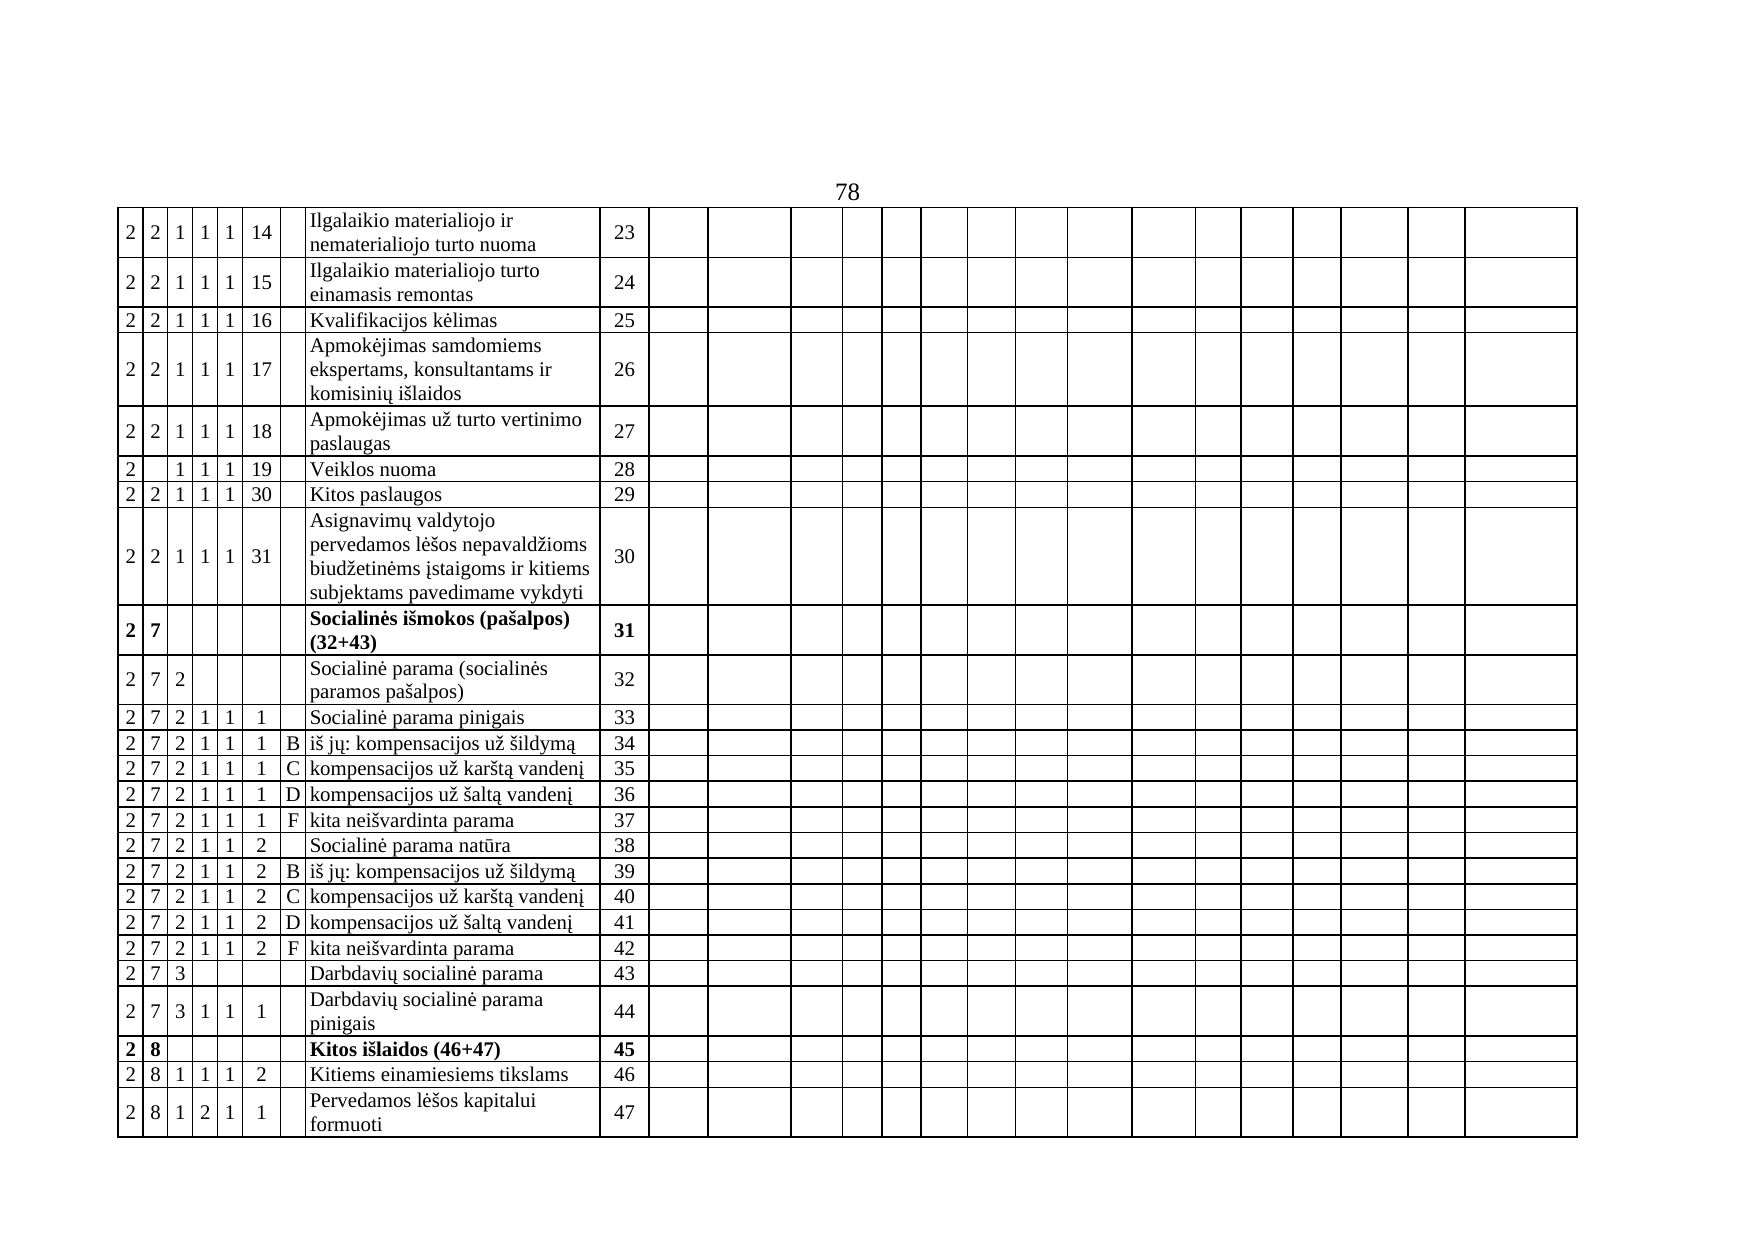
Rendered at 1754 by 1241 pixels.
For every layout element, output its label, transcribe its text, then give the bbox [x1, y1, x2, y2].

table_cell [968, 731, 1015, 755]
table_cell [843, 1037, 881, 1061]
table_cell [709, 457, 790, 481]
table_cell 2 [119, 731, 142, 755]
table_cell iš jų: kompensacijos už šildymą [306, 859, 599, 883]
table_cell [1466, 656, 1576, 703]
table_cell [922, 258, 967, 306]
table_cell [1242, 782, 1292, 806]
table_cell [1242, 482, 1292, 506]
table_cell [792, 308, 842, 332]
table_cell [1068, 656, 1131, 703]
table_cell [792, 508, 842, 604]
table_cell Darbdavių socialinė parama [306, 961, 599, 985]
table_cell [650, 987, 707, 1035]
table_cell [1242, 656, 1292, 703]
table_cell [968, 756, 1015, 780]
table_cell 40 [601, 885, 648, 908]
table_cell 1 [168, 482, 192, 506]
table_cell [709, 407, 790, 455]
table_cell 46 [601, 1062, 648, 1086]
table_cell [1068, 936, 1131, 960]
table_cell [1409, 1062, 1464, 1086]
table_cell [1133, 705, 1195, 729]
table_cell [1196, 1062, 1240, 1086]
table_cell 2 [119, 457, 142, 481]
table_cell [1068, 987, 1131, 1035]
table_cell [922, 936, 967, 960]
table_cell 2 [119, 208, 142, 256]
table_cell [650, 333, 707, 405]
table_cell [968, 1088, 1015, 1136]
table_cell [709, 308, 790, 332]
table_cell [1196, 936, 1240, 960]
table_cell 2 [243, 833, 280, 857]
table_cell [1016, 782, 1067, 806]
table_cell 2 [119, 756, 142, 780]
table_cell [1466, 885, 1576, 908]
table_cell [968, 508, 1015, 604]
table_cell 3 [168, 987, 192, 1035]
table_cell 2 [119, 482, 142, 506]
table_cell [1016, 859, 1067, 883]
table_cell Kvalifikacijos kėlimas [306, 308, 599, 332]
table_cell [922, 208, 967, 256]
table_cell [1342, 606, 1407, 654]
table_cell 1 [218, 782, 242, 806]
table_cell [650, 885, 707, 908]
table_cell [1342, 756, 1407, 780]
table_cell [650, 482, 707, 506]
table_cell [1133, 508, 1195, 604]
table_cell [843, 333, 881, 405]
table_cell 2 [119, 782, 142, 806]
table_cell kompensacijos už karštą vandenį [306, 756, 599, 780]
table_cell 2 [144, 407, 167, 455]
table_cell 8 [144, 1037, 167, 1061]
table_cell [650, 457, 707, 481]
table_cell [968, 407, 1015, 455]
table_cell [709, 936, 790, 960]
table_cell [1294, 258, 1340, 306]
table_cell 1 [243, 731, 280, 755]
table_cell [1196, 885, 1240, 908]
table_cell [1242, 606, 1292, 654]
table_cell [883, 1062, 920, 1086]
table_cell [1133, 731, 1195, 755]
table_cell [1342, 731, 1407, 755]
table_cell [883, 508, 920, 604]
table_cell 1 [218, 808, 242, 832]
table_cell 2 [119, 705, 142, 729]
table_cell [792, 407, 842, 455]
table_cell 18 [243, 407, 280, 455]
table_cell [1466, 936, 1576, 960]
table_cell [792, 258, 842, 306]
table_cell [1294, 482, 1340, 506]
table_cell 1 [193, 705, 217, 729]
table_cell 1 [218, 859, 242, 883]
table_cell [1133, 407, 1195, 455]
table_cell [1068, 508, 1131, 604]
table_cell Veiklos nuoma [306, 457, 599, 481]
table_cell [1294, 1088, 1340, 1136]
table_cell kompensacijos už šaltą vandenį [306, 782, 599, 806]
table_cell 1 [168, 457, 192, 481]
table_cell [968, 705, 1015, 729]
table_cell [1409, 508, 1464, 604]
table_cell [1294, 656, 1340, 703]
table_cell [281, 987, 305, 1035]
table_cell 2 [168, 936, 192, 960]
table_cell [1196, 606, 1240, 654]
table_cell 1 [243, 782, 280, 806]
table_cell [883, 482, 920, 506]
table_cell [709, 910, 790, 934]
table_cell 2 [119, 606, 142, 654]
table_cell [1016, 333, 1067, 405]
table_cell [1409, 482, 1464, 506]
table_cell [1342, 808, 1407, 832]
table_cell [1133, 208, 1195, 256]
table_cell [792, 936, 842, 960]
table_cell [1196, 1037, 1240, 1061]
table_cell 7 [144, 833, 167, 857]
table_cell 1 [218, 1088, 242, 1136]
table_cell [1242, 258, 1292, 306]
table_cell 35 [601, 756, 648, 780]
table_cell [1242, 859, 1292, 883]
table_cell 2 [168, 833, 192, 857]
table_cell [1133, 656, 1195, 703]
table_cell [1342, 1062, 1407, 1086]
table_cell [1466, 407, 1576, 455]
table_cell [1196, 731, 1240, 755]
table_cell [1016, 606, 1067, 654]
table_cell [1196, 1088, 1240, 1136]
table_cell [650, 606, 707, 654]
table_cell [1068, 1037, 1131, 1061]
table_cell [709, 656, 790, 703]
table_cell [1466, 482, 1576, 506]
table_cell [243, 606, 280, 654]
table_cell [650, 656, 707, 703]
table_cell [1068, 407, 1131, 455]
table_cell [1196, 258, 1240, 306]
table_cell [922, 910, 967, 934]
table_cell [1016, 482, 1067, 506]
table_cell [193, 961, 217, 985]
table_cell [1133, 987, 1195, 1035]
table_cell [650, 1088, 707, 1136]
table_cell [1242, 808, 1292, 832]
table_cell [1016, 756, 1067, 780]
table_cell [1409, 258, 1464, 306]
table_cell 1 [193, 808, 217, 832]
table_cell 38 [601, 833, 648, 857]
table_cell [843, 987, 881, 1035]
table_cell [709, 208, 790, 256]
table_cell 2 [243, 936, 280, 960]
table_cell 23 [601, 208, 648, 256]
table_cell 7 [144, 859, 167, 883]
table_cell [1242, 756, 1292, 780]
table_cell [1294, 606, 1340, 654]
table_cell [792, 782, 842, 806]
table_cell kita neišvardinta parama [306, 936, 599, 960]
table_cell [193, 606, 217, 654]
table_cell 1 [193, 1062, 217, 1086]
table_cell [243, 961, 280, 985]
table_cell [1196, 987, 1240, 1035]
table_cell [1466, 961, 1576, 985]
table_cell [1466, 833, 1576, 857]
table_cell 1 [193, 756, 217, 780]
table_cell [1294, 731, 1340, 755]
table_cell [1409, 1088, 1464, 1136]
table_cell [1409, 756, 1464, 780]
table_cell 41 [601, 910, 648, 934]
table_cell [1466, 457, 1576, 481]
table_cell [968, 910, 1015, 934]
table_cell [1342, 407, 1407, 455]
table_cell [1466, 731, 1576, 755]
table_cell [843, 885, 881, 908]
table_cell [650, 756, 707, 780]
table_cell [922, 457, 967, 481]
table_cell [843, 457, 881, 481]
table_cell [1294, 756, 1340, 780]
table_cell [843, 731, 881, 755]
table_cell 32 [601, 656, 648, 703]
table_cell [792, 961, 842, 985]
table_cell [968, 482, 1015, 506]
table_cell [1294, 508, 1340, 604]
table_cell [1196, 833, 1240, 857]
table_cell 1 [193, 731, 217, 755]
table_cell [1242, 208, 1292, 256]
table_cell 1 [193, 457, 217, 481]
table_cell [709, 808, 790, 832]
table_cell [1294, 705, 1340, 729]
table_cell [883, 987, 920, 1035]
table_cell 7 [144, 756, 167, 780]
table_cell Kitiems einamiesiems tikslams [306, 1062, 599, 1086]
table_cell Ilgalaikio materialiojo turto einamasis remontas [306, 258, 599, 306]
table_cell [1016, 508, 1067, 604]
table_cell 1 [218, 910, 242, 934]
table_cell [1466, 705, 1576, 729]
table_cell [1196, 508, 1240, 604]
table_cell [1294, 910, 1340, 934]
table_cell [792, 457, 842, 481]
table_cell [1242, 1062, 1292, 1086]
table_cell [792, 910, 842, 934]
table_cell 1 [243, 987, 280, 1035]
table_cell [1196, 482, 1240, 506]
table_cell 1 [193, 987, 217, 1035]
table_cell Kitos paslaugos [306, 482, 599, 506]
table_cell 2 [144, 208, 167, 256]
table_cell [792, 1088, 842, 1136]
table_cell [1409, 885, 1464, 908]
table_cell [843, 1062, 881, 1086]
table_cell [1016, 407, 1067, 455]
table_cell 1 [193, 782, 217, 806]
table_cell [1294, 208, 1340, 256]
table_cell [281, 656, 305, 703]
table_cell 7 [144, 961, 167, 985]
table_cell [1196, 308, 1240, 332]
table_cell [1016, 1062, 1067, 1086]
table_cell [1294, 961, 1340, 985]
table_cell [1068, 808, 1131, 832]
table_cell [281, 208, 305, 256]
table_cell Socialinė parama natūra [306, 833, 599, 857]
table_cell [968, 936, 1015, 960]
table_cell [1466, 606, 1576, 654]
table_cell [792, 1037, 842, 1061]
table_cell 1 [218, 333, 242, 405]
table_cell [792, 606, 842, 654]
table_cell [792, 705, 842, 729]
table_cell 31 [243, 508, 280, 604]
table_cell [1242, 1037, 1292, 1061]
table_cell [968, 1062, 1015, 1086]
table_cell 1 [168, 308, 192, 332]
table_cell 47 [601, 1088, 648, 1136]
table_cell [922, 833, 967, 857]
table_cell 31 [601, 606, 648, 654]
table_cell [1242, 457, 1292, 481]
table_cell 1 [193, 308, 217, 332]
table_cell [792, 885, 842, 908]
table_cell [922, 1037, 967, 1061]
table_cell [792, 808, 842, 832]
table_cell [650, 208, 707, 256]
table_cell Socialinė parama pinigais [306, 705, 599, 729]
table_cell 2 [243, 1062, 280, 1086]
table_cell [1409, 1037, 1464, 1061]
table_cell kompensacijos už karštą vandenį [306, 885, 599, 908]
table_cell [709, 756, 790, 780]
table_cell [1016, 208, 1067, 256]
table_cell [922, 407, 967, 455]
table_cell [1016, 705, 1067, 729]
table_cell [650, 258, 707, 306]
table_cell [1068, 859, 1131, 883]
table_cell [1342, 1088, 1407, 1136]
table_cell [1342, 308, 1407, 332]
table_cell 1 [218, 258, 242, 306]
table_cell [709, 731, 790, 755]
table_cell [709, 258, 790, 306]
table_cell 2 [119, 808, 142, 832]
table_cell [1016, 731, 1067, 755]
table_cell 1 [218, 308, 242, 332]
table_cell 2 [119, 936, 142, 960]
table_cell 7 [144, 606, 167, 654]
table_cell [1196, 208, 1240, 256]
table_cell [1466, 782, 1576, 806]
table_cell 1 [168, 333, 192, 405]
table_cell [883, 407, 920, 455]
table_cell 39 [601, 859, 648, 883]
table_cell [792, 482, 842, 506]
table_cell [1016, 808, 1067, 832]
table_cell [968, 333, 1015, 405]
table_cell [1133, 606, 1195, 654]
table_cell [883, 833, 920, 857]
table_cell [1409, 656, 1464, 703]
table_cell [843, 833, 881, 857]
table_cell [1068, 756, 1131, 780]
table_cell [1466, 208, 1576, 256]
table_cell [1242, 936, 1292, 960]
table_cell [1342, 859, 1407, 883]
table_cell [1068, 961, 1131, 985]
table_cell Socialinės išmokos (pašalpos) (32+43) [306, 606, 599, 654]
table_cell 44 [601, 987, 648, 1035]
table_cell [1294, 1037, 1340, 1061]
table_cell [843, 258, 881, 306]
table_cell [1133, 258, 1195, 306]
table_cell [1196, 782, 1240, 806]
table_cell 2 [119, 656, 142, 703]
table_cell 7 [144, 885, 167, 908]
table_cell 8 [144, 1062, 167, 1086]
table_cell [281, 1037, 305, 1061]
table_cell [843, 705, 881, 729]
table_cell 1 [218, 731, 242, 755]
table_cell 1 [193, 833, 217, 857]
table_cell 1 [218, 457, 242, 481]
table_cell Socialinė parama (socialinės paramos pašalpos) [306, 656, 599, 703]
table_cell [843, 208, 881, 256]
table_cell 24 [601, 258, 648, 306]
table_cell [922, 808, 967, 832]
table_cell 36 [601, 782, 648, 806]
table_cell [1242, 407, 1292, 455]
table_cell iš jų: kompensacijos už šildymą [306, 731, 599, 755]
table_cell [1068, 457, 1131, 481]
table_cell [1242, 987, 1292, 1035]
table_cell [1016, 1088, 1067, 1136]
table_cell [1068, 782, 1131, 806]
table_cell 2 [243, 910, 280, 934]
table_cell [1242, 731, 1292, 755]
table_cell 1 [218, 936, 242, 960]
table_cell [1133, 833, 1195, 857]
table_cell [1466, 333, 1576, 405]
table_cell [1294, 782, 1340, 806]
table_cell Apmokėjimas už turto vertinimo paslaugas [306, 407, 599, 455]
table_cell [883, 961, 920, 985]
table_cell 2 [119, 508, 142, 604]
table_cell 2 [168, 731, 192, 755]
table_cell [281, 961, 305, 985]
table_cell [1133, 859, 1195, 883]
table_cell [1133, 308, 1195, 332]
table_cell [1466, 258, 1576, 306]
table_cell [1294, 457, 1340, 481]
table_cell [243, 656, 280, 703]
table_cell [281, 833, 305, 857]
table_cell [1342, 508, 1407, 604]
table_cell [1133, 961, 1195, 985]
table_cell 34 [601, 731, 648, 755]
table_cell 2 [168, 782, 192, 806]
table_cell [792, 731, 842, 755]
table_cell 2 [119, 333, 142, 405]
table_cell [218, 1037, 242, 1061]
table_cell [281, 457, 305, 481]
table_cell [922, 782, 967, 806]
table_cell [1294, 936, 1340, 960]
table_cell [1242, 333, 1292, 405]
table_cell [922, 756, 967, 780]
table_cell [1342, 705, 1407, 729]
table_cell [843, 782, 881, 806]
table_cell 2 [119, 910, 142, 934]
table_cell 1 [193, 508, 217, 604]
table_cell [843, 656, 881, 703]
table_cell [1133, 756, 1195, 780]
table_cell [709, 482, 790, 506]
table_cell [1016, 457, 1067, 481]
table_cell 1 [193, 333, 217, 405]
table_cell [709, 961, 790, 985]
table_cell [1133, 482, 1195, 506]
table_cell 1 [218, 885, 242, 908]
table_cell [1068, 910, 1131, 934]
table_cell 7 [144, 987, 167, 1035]
table_cell 27 [601, 407, 648, 455]
table_cell [1294, 859, 1340, 883]
table_cell [1342, 208, 1407, 256]
table_cell C [281, 885, 305, 908]
table_cell [1294, 333, 1340, 405]
table_cell 1 [218, 833, 242, 857]
table_cell [1068, 482, 1131, 506]
table_cell [922, 333, 967, 405]
table_cell [883, 258, 920, 306]
table_cell [1409, 308, 1464, 332]
table_cell 3 [168, 961, 192, 985]
table_cell [1133, 1062, 1195, 1086]
table_cell [843, 808, 881, 832]
table_cell [281, 508, 305, 604]
table_cell [1242, 705, 1292, 729]
table_cell [1409, 987, 1464, 1035]
table_cell 1 [218, 705, 242, 729]
table_cell [1133, 782, 1195, 806]
table_cell [281, 258, 305, 306]
table_cell 2 [119, 961, 142, 985]
table_cell [968, 782, 1015, 806]
table_cell [1133, 910, 1195, 934]
table_cell [1342, 482, 1407, 506]
table_cell [650, 782, 707, 806]
table_cell [1016, 936, 1067, 960]
table_cell [883, 1037, 920, 1061]
table_cell [1294, 833, 1340, 857]
table_cell [281, 482, 305, 506]
table_cell [843, 961, 881, 985]
table_cell 2 [243, 859, 280, 883]
table_cell [843, 308, 881, 332]
table_cell [922, 656, 967, 703]
table_cell F [281, 808, 305, 832]
table_cell 1 [243, 705, 280, 729]
table_cell [1068, 705, 1131, 729]
table_cell 30 [601, 508, 648, 604]
table_cell [1342, 333, 1407, 405]
table_cell C [281, 756, 305, 780]
table_cell 1 [193, 936, 217, 960]
table_cell 2 [168, 885, 192, 908]
table_cell [1016, 833, 1067, 857]
table_cell [1133, 1037, 1195, 1061]
table_cell 1 [243, 808, 280, 832]
table_cell [922, 885, 967, 908]
table_cell [709, 987, 790, 1035]
table_cell [968, 1037, 1015, 1061]
table_cell [281, 1062, 305, 1086]
table_cell [883, 308, 920, 332]
table_cell [968, 258, 1015, 306]
table_cell [1409, 782, 1464, 806]
table_cell 1 [168, 258, 192, 306]
table_cell [1242, 508, 1292, 604]
table_cell [1466, 1088, 1576, 1136]
table_cell [709, 705, 790, 729]
table_cell [650, 508, 707, 604]
table_cell Ilgalaikio materialiojo ir nematerialiojo turto nuoma [306, 208, 599, 256]
table_cell [792, 208, 842, 256]
table_cell [1016, 656, 1067, 703]
table_cell [218, 656, 242, 703]
table_cell 37 [601, 808, 648, 832]
table_cell [218, 961, 242, 985]
table_cell 33 [601, 705, 648, 729]
table_cell 1 [218, 987, 242, 1035]
table_cell [1016, 987, 1067, 1035]
table_cell [1133, 885, 1195, 908]
table_cell [883, 457, 920, 481]
table_cell [843, 606, 881, 654]
table_cell 1 [243, 1088, 280, 1136]
table_cell 1 [193, 258, 217, 306]
table_cell 1 [168, 1062, 192, 1086]
table_cell [168, 1037, 192, 1061]
table_cell 2 [144, 333, 167, 405]
table_cell [843, 407, 881, 455]
table_cell [1016, 910, 1067, 934]
table_cell 1 [193, 859, 217, 883]
table_cell [1016, 308, 1067, 332]
table_cell [709, 508, 790, 604]
table_cell [792, 656, 842, 703]
table_cell 43 [601, 961, 648, 985]
table_cell [1196, 859, 1240, 883]
table_cell 1 [193, 208, 217, 256]
table_cell [1068, 1062, 1131, 1086]
table_cell 15 [243, 258, 280, 306]
table_cell 2 [119, 987, 142, 1035]
table_cell 42 [601, 936, 648, 960]
table_cell [843, 756, 881, 780]
table_cell [1242, 961, 1292, 985]
table_cell [1466, 508, 1576, 604]
table_cell [922, 606, 967, 654]
table_cell [1342, 833, 1407, 857]
table_cell [1342, 936, 1407, 960]
table_cell [922, 987, 967, 1035]
table_cell D [281, 910, 305, 934]
table_cell kita neišvardinta parama [306, 808, 599, 832]
table_cell [650, 1037, 707, 1061]
table_cell 1 [168, 407, 192, 455]
table_cell [709, 1088, 790, 1136]
table_cell [922, 731, 967, 755]
table_cell 2 [119, 859, 142, 883]
table_cell [1409, 961, 1464, 985]
table_cell 2 [144, 258, 167, 306]
table_cell [1133, 457, 1195, 481]
table_cell 2 [193, 1088, 217, 1136]
table_cell [968, 457, 1015, 481]
table_cell 1 [218, 208, 242, 256]
table_cell [1466, 808, 1576, 832]
table_cell [843, 482, 881, 506]
table_cell [1466, 756, 1576, 780]
table_cell [281, 333, 305, 405]
table_cell [1016, 1037, 1067, 1061]
table_cell [922, 482, 967, 506]
table_cell [968, 308, 1015, 332]
table_cell [968, 606, 1015, 654]
table_cell [1409, 705, 1464, 729]
table_cell [1242, 308, 1292, 332]
table_cell [709, 1037, 790, 1061]
table_cell 1 [193, 910, 217, 934]
table_cell [922, 1062, 967, 1086]
table_cell [883, 885, 920, 908]
table_cell [1068, 885, 1131, 908]
table_cell [243, 1037, 280, 1061]
table_cell B [281, 731, 305, 755]
table_cell [650, 705, 707, 729]
table_cell [281, 308, 305, 332]
table_cell [1294, 407, 1340, 455]
table_cell [922, 308, 967, 332]
table_cell 7 [144, 782, 167, 806]
table_cell [709, 1062, 790, 1086]
table_cell 2 [168, 756, 192, 780]
table_cell [843, 936, 881, 960]
table_cell [193, 656, 217, 703]
table_cell [922, 859, 967, 883]
table_cell 2 [119, 1062, 142, 1086]
table_cell 1 [218, 482, 242, 506]
table_cell [792, 1062, 842, 1086]
table_cell [792, 333, 842, 405]
table_cell D [281, 782, 305, 806]
table_cell [1294, 308, 1340, 332]
table_cell [281, 606, 305, 654]
table_cell [1068, 258, 1131, 306]
table_cell [843, 859, 881, 883]
table_cell 14 [243, 208, 280, 256]
table_cell kompensacijos už šaltą vandenį [306, 910, 599, 934]
table_cell 2 [119, 1037, 142, 1061]
table_cell [968, 987, 1015, 1035]
table_cell [1196, 808, 1240, 832]
table_cell 16 [243, 308, 280, 332]
table_cell 26 [601, 333, 648, 405]
table_cell [281, 407, 305, 455]
table_cell [1466, 910, 1576, 934]
table_cell [1342, 258, 1407, 306]
table_cell [1196, 457, 1240, 481]
table_cell [922, 961, 967, 985]
table_cell [1242, 885, 1292, 908]
table_cell [968, 208, 1015, 256]
table_cell [1342, 457, 1407, 481]
table_cell [650, 1062, 707, 1086]
table_cell 2 [119, 833, 142, 857]
table_cell [1196, 910, 1240, 934]
table_cell [968, 833, 1015, 857]
table_cell [792, 987, 842, 1035]
table_cell [1016, 961, 1067, 985]
table_cell 1 [243, 756, 280, 780]
table_cell [1068, 333, 1131, 405]
table_cell [843, 910, 881, 934]
table_cell [1409, 208, 1464, 256]
table_cell 2 [119, 308, 142, 332]
table_cell Apmokėjimas samdomiems ekspertams, konsultantams ir komisinių išlaidos [306, 333, 599, 405]
table_cell 1 [193, 482, 217, 506]
table_cell 1 [168, 208, 192, 256]
table_cell [1409, 606, 1464, 654]
table_cell [1294, 808, 1340, 832]
table_cell [968, 961, 1015, 985]
table_cell [1342, 1037, 1407, 1061]
table_cell [1068, 731, 1131, 755]
table_cell [968, 859, 1015, 883]
table_cell [650, 859, 707, 883]
table_cell 2 [168, 910, 192, 934]
table_cell [1466, 1062, 1576, 1086]
table_cell [883, 756, 920, 780]
table_cell [709, 833, 790, 857]
table_cell [168, 606, 192, 654]
table_cell [709, 859, 790, 883]
table_cell [709, 782, 790, 806]
table_cell [1196, 756, 1240, 780]
table_cell 28 [601, 457, 648, 481]
table_cell [1342, 910, 1407, 934]
table_cell [1409, 833, 1464, 857]
table_cell [883, 1088, 920, 1136]
table_cell 1 [218, 407, 242, 455]
table_cell 25 [601, 308, 648, 332]
table_cell [922, 705, 967, 729]
table_cell 1 [218, 1062, 242, 1086]
table_cell 2 [119, 258, 142, 306]
table_cell 2 [168, 859, 192, 883]
table_cell [922, 508, 967, 604]
table_cell [650, 910, 707, 934]
table_cell [1196, 656, 1240, 703]
table_cell [1466, 987, 1576, 1035]
table_cell 2 [243, 885, 280, 908]
table_cell [968, 885, 1015, 908]
table_cell 45 [601, 1037, 648, 1061]
table_cell [1409, 333, 1464, 405]
table_cell Kitos išlaidos (46+47) [306, 1037, 599, 1061]
table_cell [1409, 910, 1464, 934]
table_cell [650, 808, 707, 832]
table_cell [843, 508, 881, 604]
table_cell [1196, 407, 1240, 455]
table_cell [650, 833, 707, 857]
table_cell 1 [218, 756, 242, 780]
table_cell 19 [243, 457, 280, 481]
table_cell [1242, 910, 1292, 934]
table_cell 1 [168, 1088, 192, 1136]
table_cell [1016, 258, 1067, 306]
table_cell [1068, 606, 1131, 654]
table_cell 29 [601, 482, 648, 506]
table_cell [650, 407, 707, 455]
table_cell [1409, 407, 1464, 455]
table_cell 2 [168, 656, 192, 703]
table_cell [650, 731, 707, 755]
table_cell [1466, 1037, 1576, 1061]
table_cell [709, 333, 790, 405]
table_cell [1342, 987, 1407, 1035]
table_cell [792, 756, 842, 780]
table_cell 2 [144, 482, 167, 506]
table_cell [1068, 308, 1131, 332]
table_cell [883, 782, 920, 806]
table_cell 17 [243, 333, 280, 405]
table_cell 1 [168, 508, 192, 604]
table_cell Darbdavių socialinė parama pinigais [306, 987, 599, 1035]
table_cell 7 [144, 705, 167, 729]
table_cell [1342, 656, 1407, 703]
table_cell [650, 961, 707, 985]
table_cell [1196, 705, 1240, 729]
table_cell [193, 1037, 217, 1061]
table_cell [709, 885, 790, 908]
table_cell 2 [119, 885, 142, 908]
table_cell [650, 308, 707, 332]
table_cell Asignavimų valdytojo pervedamos lėšos nepavaldžioms biudžetinėms įstaigoms ir kitiems subjektams pavedimame vykdyti [306, 508, 599, 604]
table_cell 2 [168, 705, 192, 729]
table_cell [1409, 808, 1464, 832]
table_cell [1342, 961, 1407, 985]
table_cell [1133, 936, 1195, 960]
table_cell 7 [144, 656, 167, 703]
table_cell Pervedamos lėšos kapitalui formuoti [306, 1088, 599, 1136]
table_cell [1133, 333, 1195, 405]
table_cell [883, 208, 920, 256]
table_cell F [281, 936, 305, 960]
table_cell [1294, 885, 1340, 908]
table_cell [843, 1088, 881, 1136]
table_cell 1 [193, 885, 217, 908]
table_cell [883, 731, 920, 755]
table_cell [1409, 731, 1464, 755]
table_cell [792, 859, 842, 883]
table_cell [883, 910, 920, 934]
table_cell [883, 333, 920, 405]
table_cell [792, 833, 842, 857]
table_cell [883, 656, 920, 703]
table_cell 1 [218, 508, 242, 604]
table_cell [1409, 457, 1464, 481]
table_cell 7 [144, 808, 167, 832]
table_cell [1133, 808, 1195, 832]
table_cell [1068, 208, 1131, 256]
table_cell 7 [144, 936, 167, 960]
table_cell [883, 859, 920, 883]
table_cell 2 [168, 808, 192, 832]
table_cell [883, 936, 920, 960]
table_cell [1133, 1088, 1195, 1136]
table_cell B [281, 859, 305, 883]
table_cell 1 [193, 407, 217, 455]
table_cell [1196, 961, 1240, 985]
table_cell 2 [144, 308, 167, 332]
table_cell [968, 808, 1015, 832]
table_cell 8 [144, 1088, 167, 1136]
table_cell [1294, 987, 1340, 1035]
table_cell [1294, 1062, 1340, 1086]
table_cell [1342, 782, 1407, 806]
table_cell [1242, 833, 1292, 857]
table_cell 2 [144, 508, 167, 604]
table_cell [1196, 333, 1240, 405]
table_cell [1409, 859, 1464, 883]
table_cell [144, 457, 167, 481]
table_cell 30 [243, 482, 280, 506]
table_cell [1409, 936, 1464, 960]
table_cell [1242, 1088, 1292, 1136]
table_cell [883, 606, 920, 654]
table_cell 2 [119, 1088, 142, 1136]
table_cell 7 [144, 731, 167, 755]
table_cell [218, 606, 242, 654]
table_cell [883, 705, 920, 729]
table_cell [281, 705, 305, 729]
table_cell 2 [119, 407, 142, 455]
table_cell [1342, 885, 1407, 908]
table_cell [281, 1088, 305, 1136]
table_cell [1466, 859, 1576, 883]
table_cell [922, 1088, 967, 1136]
table_cell [1016, 885, 1067, 908]
table_cell [968, 656, 1015, 703]
table_cell [1466, 308, 1576, 332]
table_cell [883, 808, 920, 832]
table_cell [1068, 833, 1131, 857]
table_cell 7 [144, 910, 167, 934]
table_cell [650, 936, 707, 960]
table_cell [709, 606, 790, 654]
table_cell [1068, 1088, 1131, 1136]
